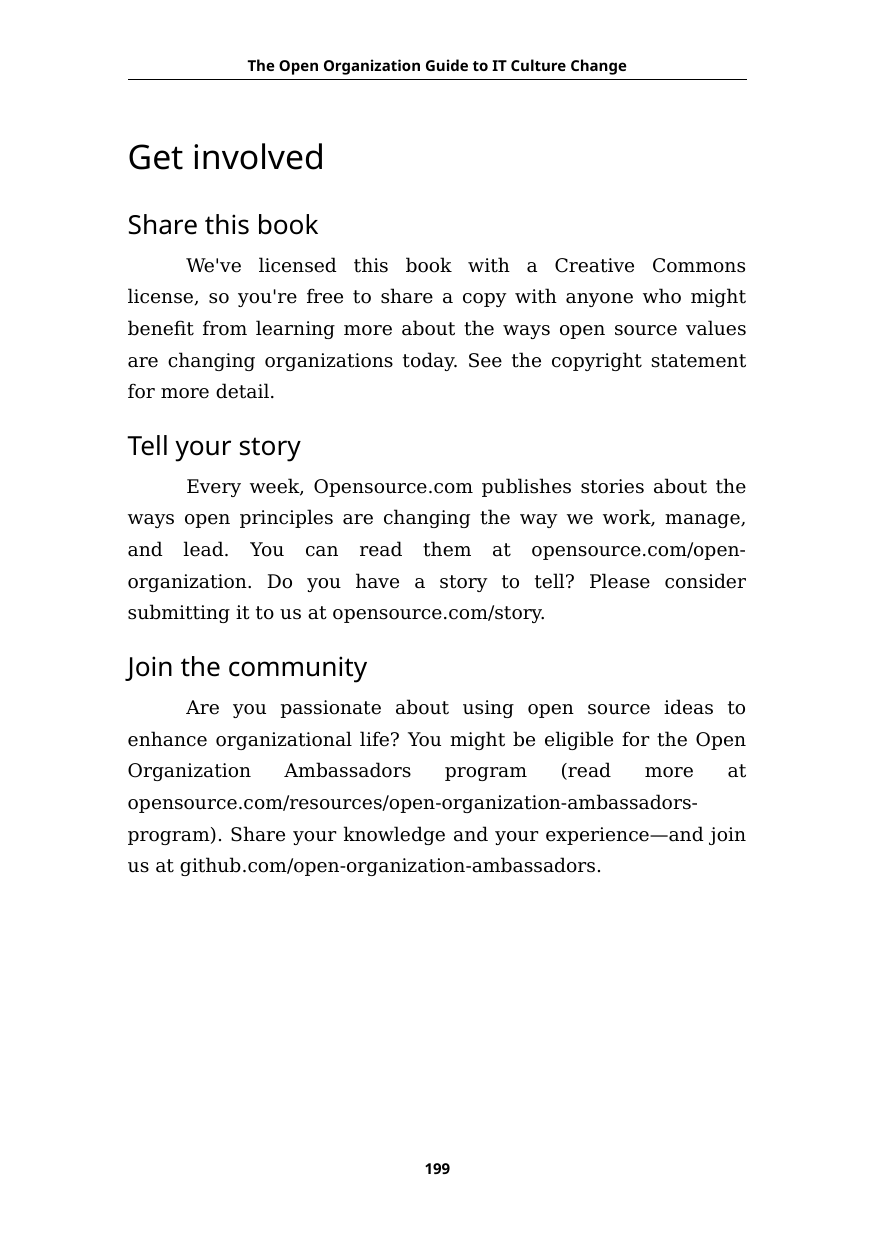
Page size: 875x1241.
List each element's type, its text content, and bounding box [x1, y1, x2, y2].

subtitle Share this book [127, 206, 747, 242]
text We've licensed this book with a Creative Commons license, so you're free to share a copy with anyone who might benefit from learning more about the ways open source values are changing organizations today. See the copyright statement for more detail. [127, 254, 747, 403]
subtitle Tell your story [127, 427, 747, 463]
subtitle Get involved [127, 133, 747, 179]
text Every week, Opensource.com publishes stories about the ways open principles are changing the way we work, manage, and lead. You can read them at opensource.com/open-organization. Do you have a story to tell? Please consider submitting it to us at opensource.com/story. [127, 476, 747, 624]
subtitle Join the community [127, 649, 747, 684]
text Are you passionate about using open source ideas to enhance organizational life? You might be eligible for the Open Organization Ambassadors program (read more at opensource.com/resources/open-organization-ambassadors-program). Share your knowledge and your experience—and join us at github.com/open-organization-ambassadors. [127, 697, 747, 877]
